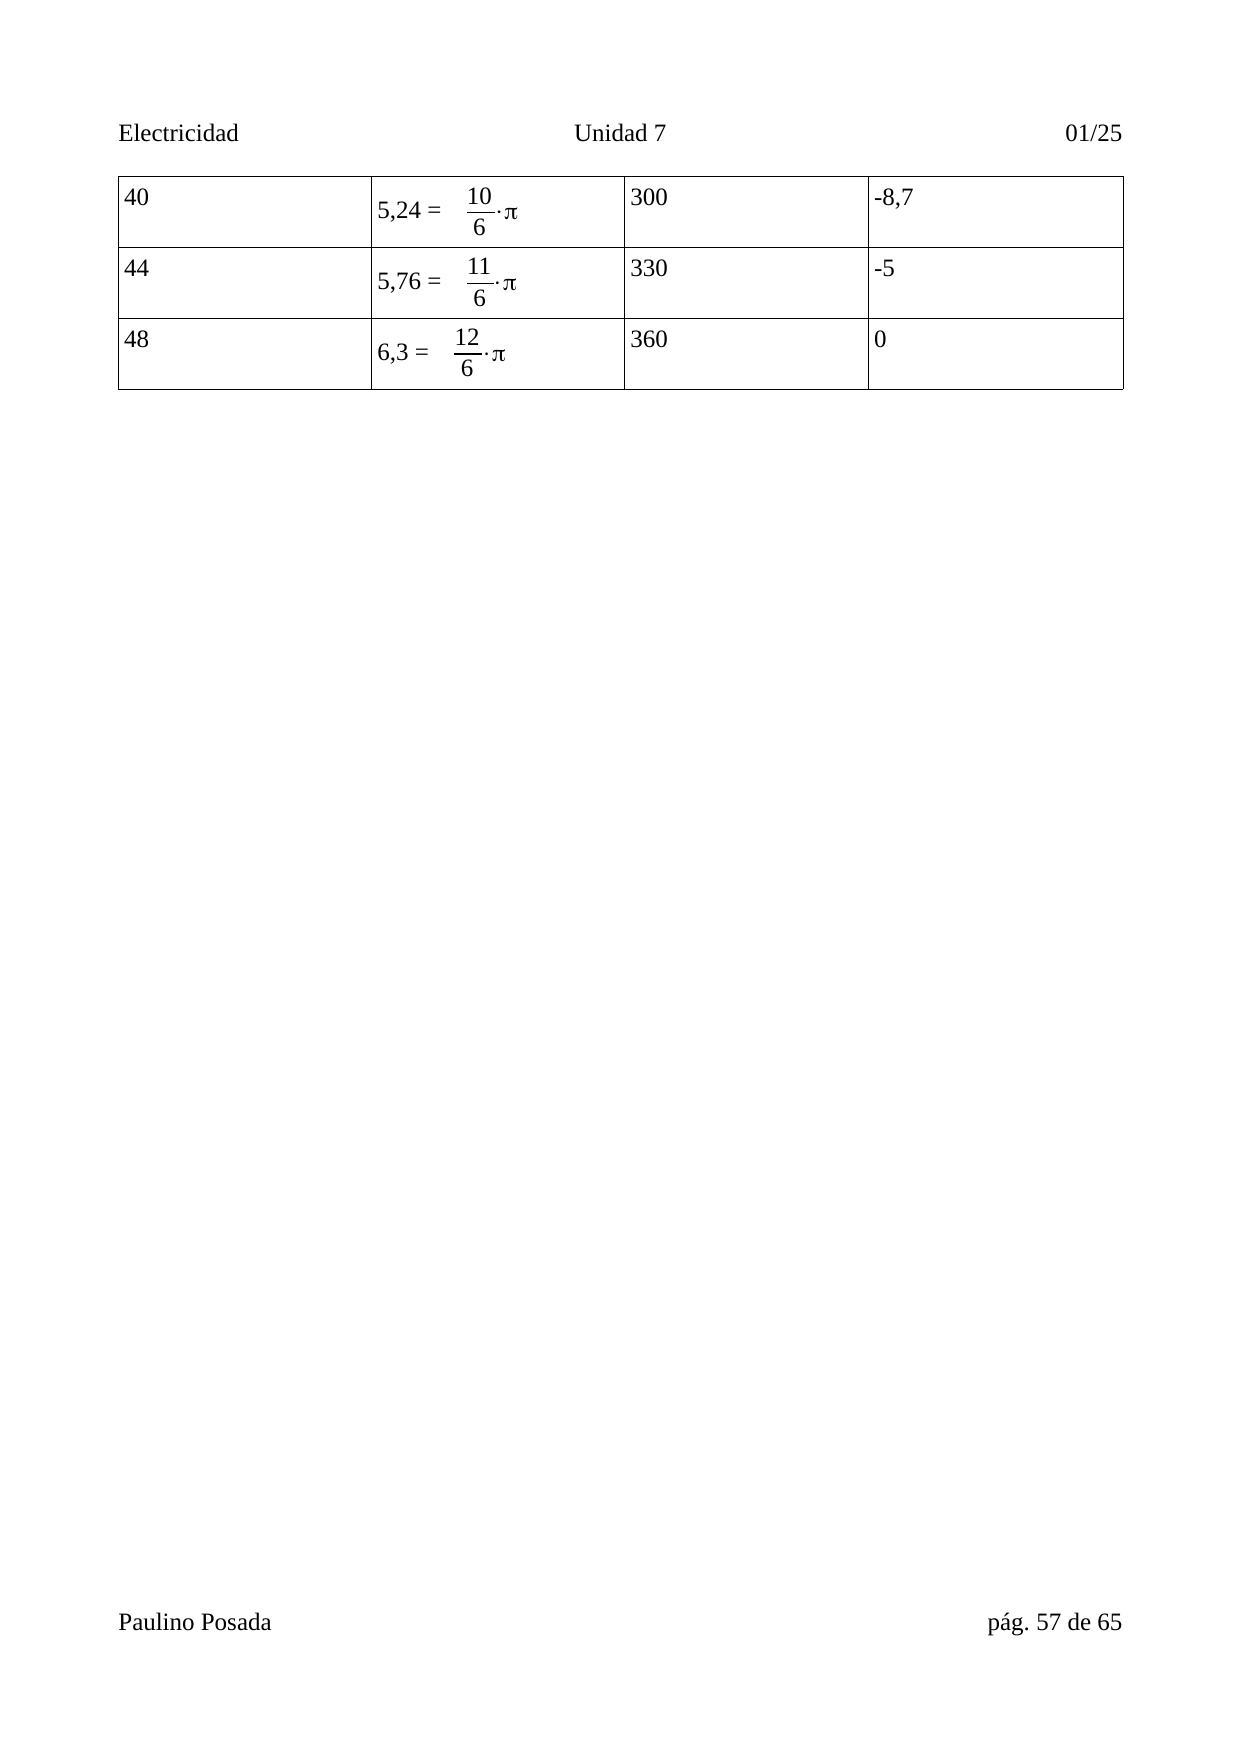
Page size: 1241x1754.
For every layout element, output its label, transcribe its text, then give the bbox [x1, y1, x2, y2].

table_cell -8,7 [869, 177, 1123, 247]
table_cell 5,24 = [372, 177, 624, 247]
table_cell 6,3 = [372, 319, 624, 388]
table_cell 0 [869, 319, 1123, 388]
table_cell 330 [625, 248, 868, 318]
table_cell 48 [119, 319, 371, 388]
table_cell 300 [625, 177, 868, 247]
table_cell 40 [119, 177, 371, 247]
table_cell 44 [119, 248, 371, 318]
table_cell 5,76 = [372, 248, 624, 318]
table_cell 360 [625, 319, 868, 388]
table_cell -5 [869, 248, 1123, 318]
